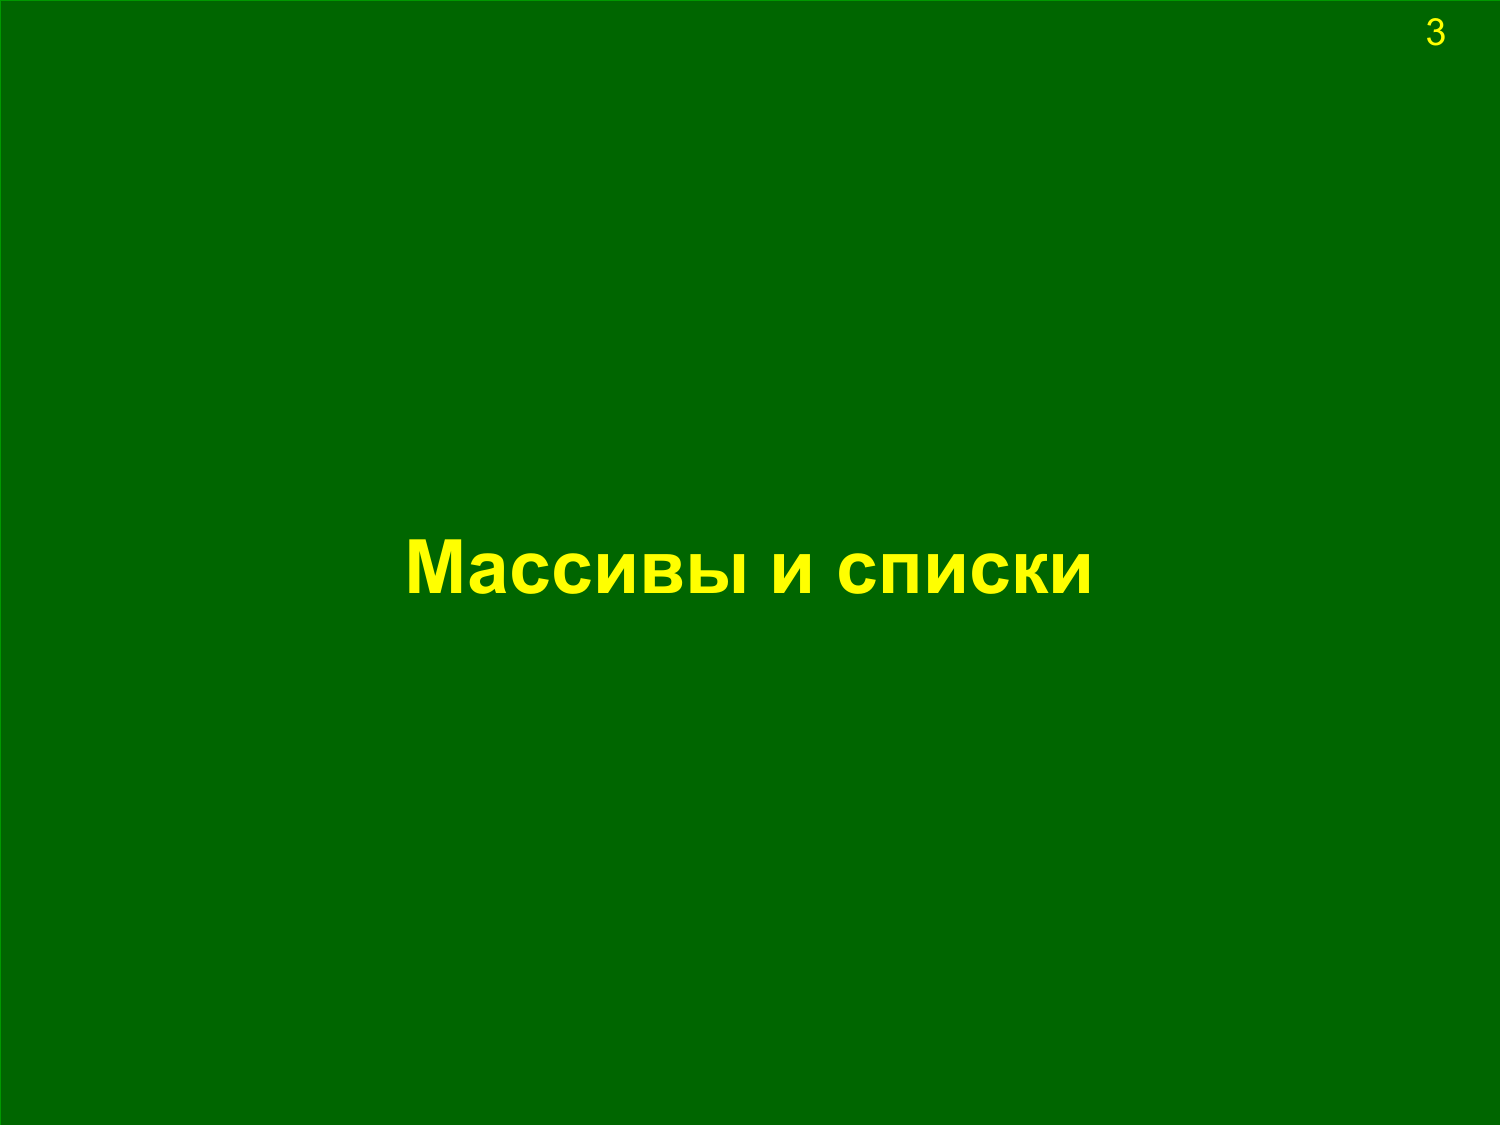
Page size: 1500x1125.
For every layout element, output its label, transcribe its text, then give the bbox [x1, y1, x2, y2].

title Массивы и списки [75, 473, 1425, 662]
